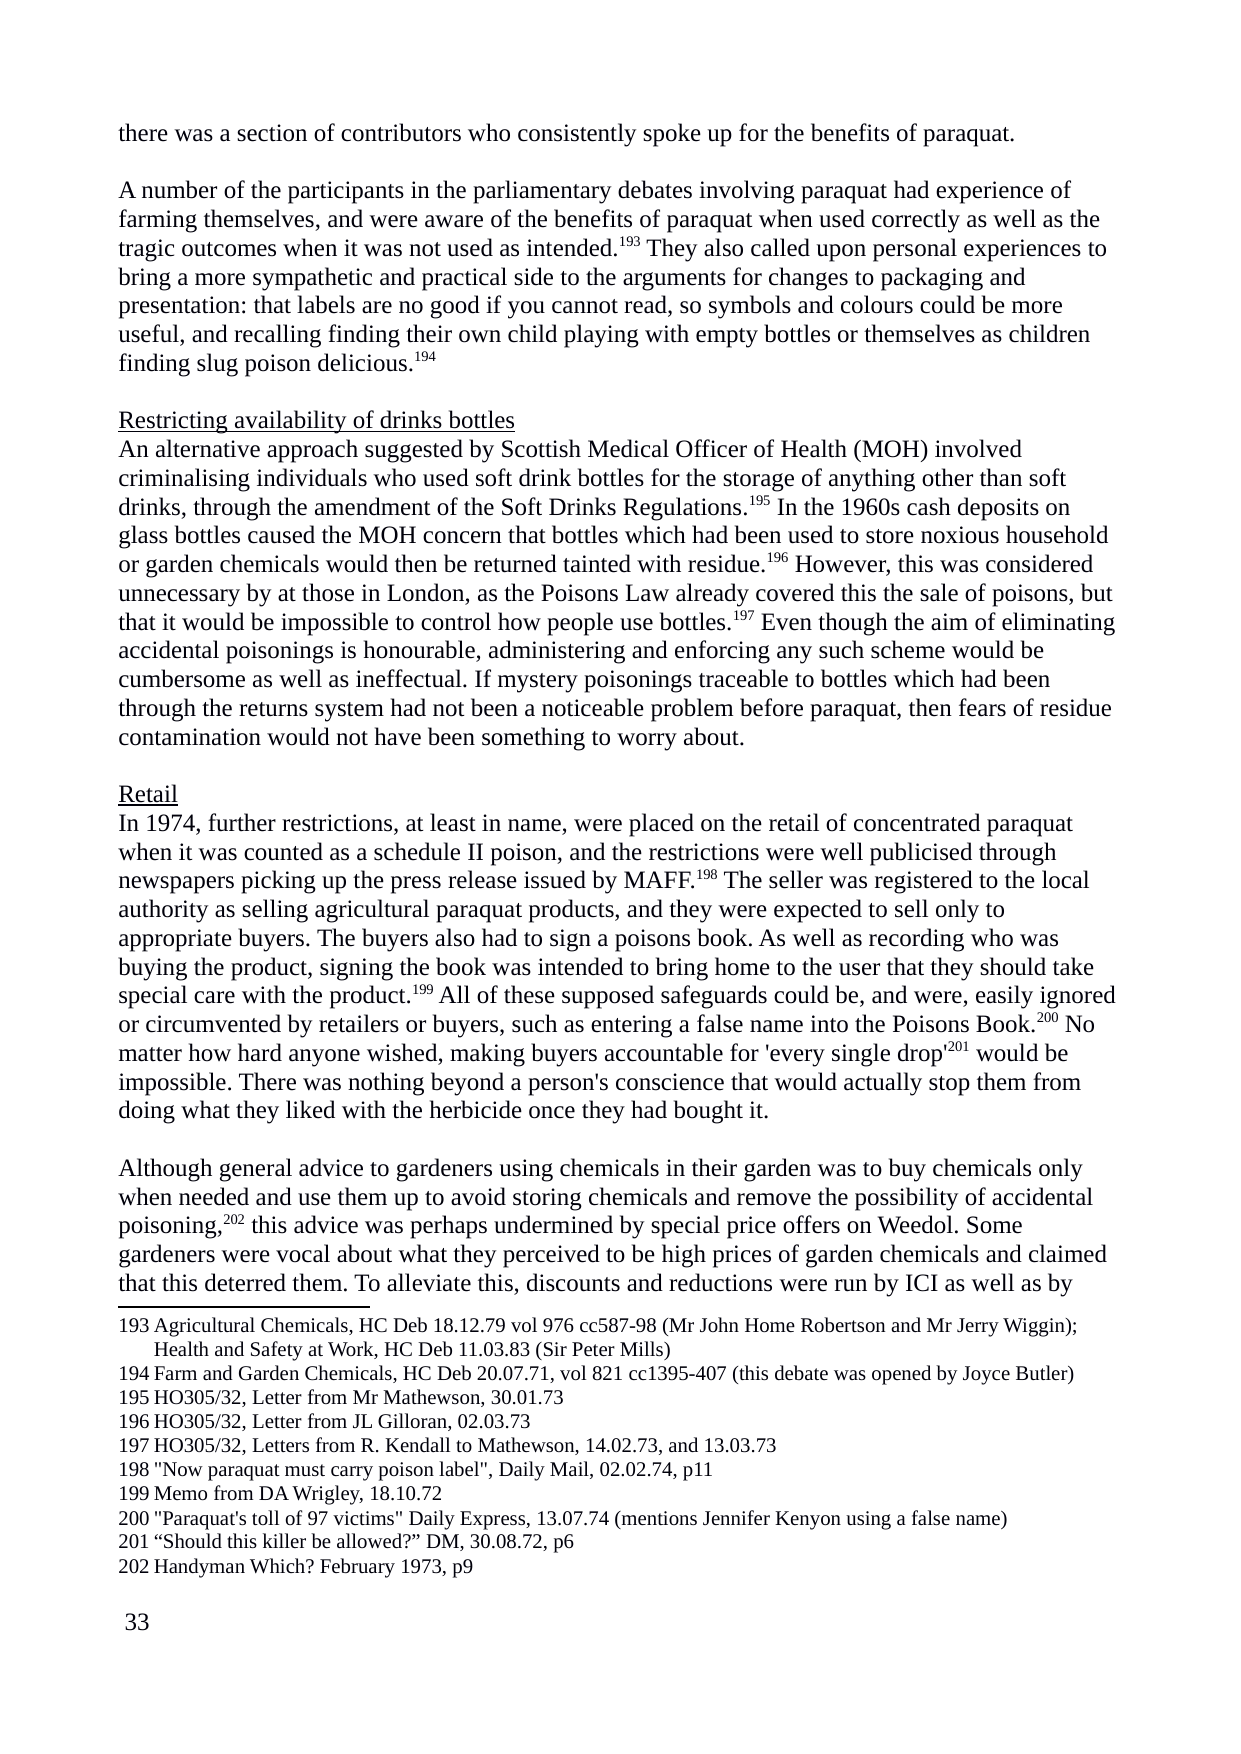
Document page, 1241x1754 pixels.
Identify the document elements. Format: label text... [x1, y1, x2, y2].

text In 1974, further restrictions, at least in name, were placed on the retail of concentrated paraquat when it was counted as a schedule II poison, and the restrictions were well publicised through newspapers picking up the press release issued by MAFF. The seller was registered to the local authority as selling agricultural paraquat products, and they were expected to sell only to appropriate buyers. The buyers also had to sign a poisons book. As well as recording who was buying the product, signing the book was intended to bring home to the user that they should take special care with the product. All of these supposed safeguards could be, and were, easily ignored or circumvented by retailers or buyers, such as entering a false name into the Poisons Book. No matter how hard anyone wished, making buyers accountable for 'every single drop' would be impossible. There was nothing beyond a person's conscience that would actually stop them from doing what they liked with the herbicide once they had bought it. [118, 808, 1122, 1124]
text HO305/32, Letter from JL Gilloran, 02.03.73 [118, 1409, 1122, 1433]
text there was a section of contributors who consistently spoke up for the benefits of paraquat. [118, 118, 1122, 147]
text Retail [118, 779, 1122, 808]
text Farm and Garden Chemicals, HC Deb 20.07.71, vol 821 cc1395-407 (this debate was opened by Joyce Butler) [118, 1361, 1122, 1385]
text An alternative approach suggested by Scottish Medical Officer of Health (MOH) involved criminalising individuals who used soft drink bottles for the storage of anything other than soft drinks, through the amendment of the Soft Drinks Regulations. In the 1960s cash deposits on glass bottles caused the MOH concern that bottles which had been used to store noxious household or garden chemicals would then be returned tainted with residue. However, this was considered unnecessary by at those in London, as the Poisons Law already covered this the sale of poisons, but that it would be impossible to control how people use bottles. Even though the aim of eliminating accidental poisonings is honourable, administering and enforcing any such scheme would be cumbersome as well as ineffectual. If mystery poisonings traceable to bottles which had been through the returns system had not been a noticeable problem before paraquat, then fears of residue contamination would not have been something to worry about. [118, 434, 1122, 751]
text HO305/32, Letters from R. Kendall to Mathewson, 14.02.73, and 13.03.73 [118, 1433, 1122, 1457]
text HO305/32, Letter from Mr Mathewson, 30.01.73 [118, 1385, 1122, 1409]
text “Should this killer be allowed?” DM, 30.08.72, p6 [118, 1529, 1122, 1553]
text Restricting availability of drinks bottles [118, 406, 1122, 434]
text Although general advice to gardeners using chemicals in their garden was to buy chemicals only when needed and use them up to avoid storing chemicals and remove the possibility of accidental poisoning, this advice was perhaps undermined by special price offers on Weedol. Some gardeners were vocal about what they perceived to be high prices of garden chemicals and claimed that this deterred them. To alleviate this, discounts and reductions were run by ICI as well as by [118, 1153, 1122, 1297]
text Agricultural Chemicals, HC Deb 18.12.79 vol 976 cc587-98 (Mr John Home Robertson and Mr Jerry Wiggin); Health and Safety at Work, HC Deb 11.03.83 (Sir Peter Mills) [118, 1313, 1122, 1361]
text Memo from DA Wrigley, 18.10.72 [118, 1481, 1122, 1505]
text Handyman Which? February 1973, p9 [118, 1553, 1122, 1578]
text "Paraquat's toll of 97 victims" Daily Express, 13.07.74 (mentions Jennifer Kenyon using a false name) [118, 1505, 1122, 1529]
text "Now paraquat must carry poison label", Daily Mail, 02.02.74, p11 [118, 1457, 1122, 1481]
text A number of the participants in the parliamentary debates involving paraquat had experience of farming themselves, and were aware of the benefits of paraquat when used correctly as well as the tragic outcomes when it was not used as intended. They also called upon personal experiences to bring a more sympathetic and practical side to the arguments for changes to packaging and presentation: that labels are no good if you cannot read, so symbols and colours could be more useful, and recalling finding their own child playing with empty bottles or themselves as children finding slug poison delicious. [118, 176, 1122, 377]
